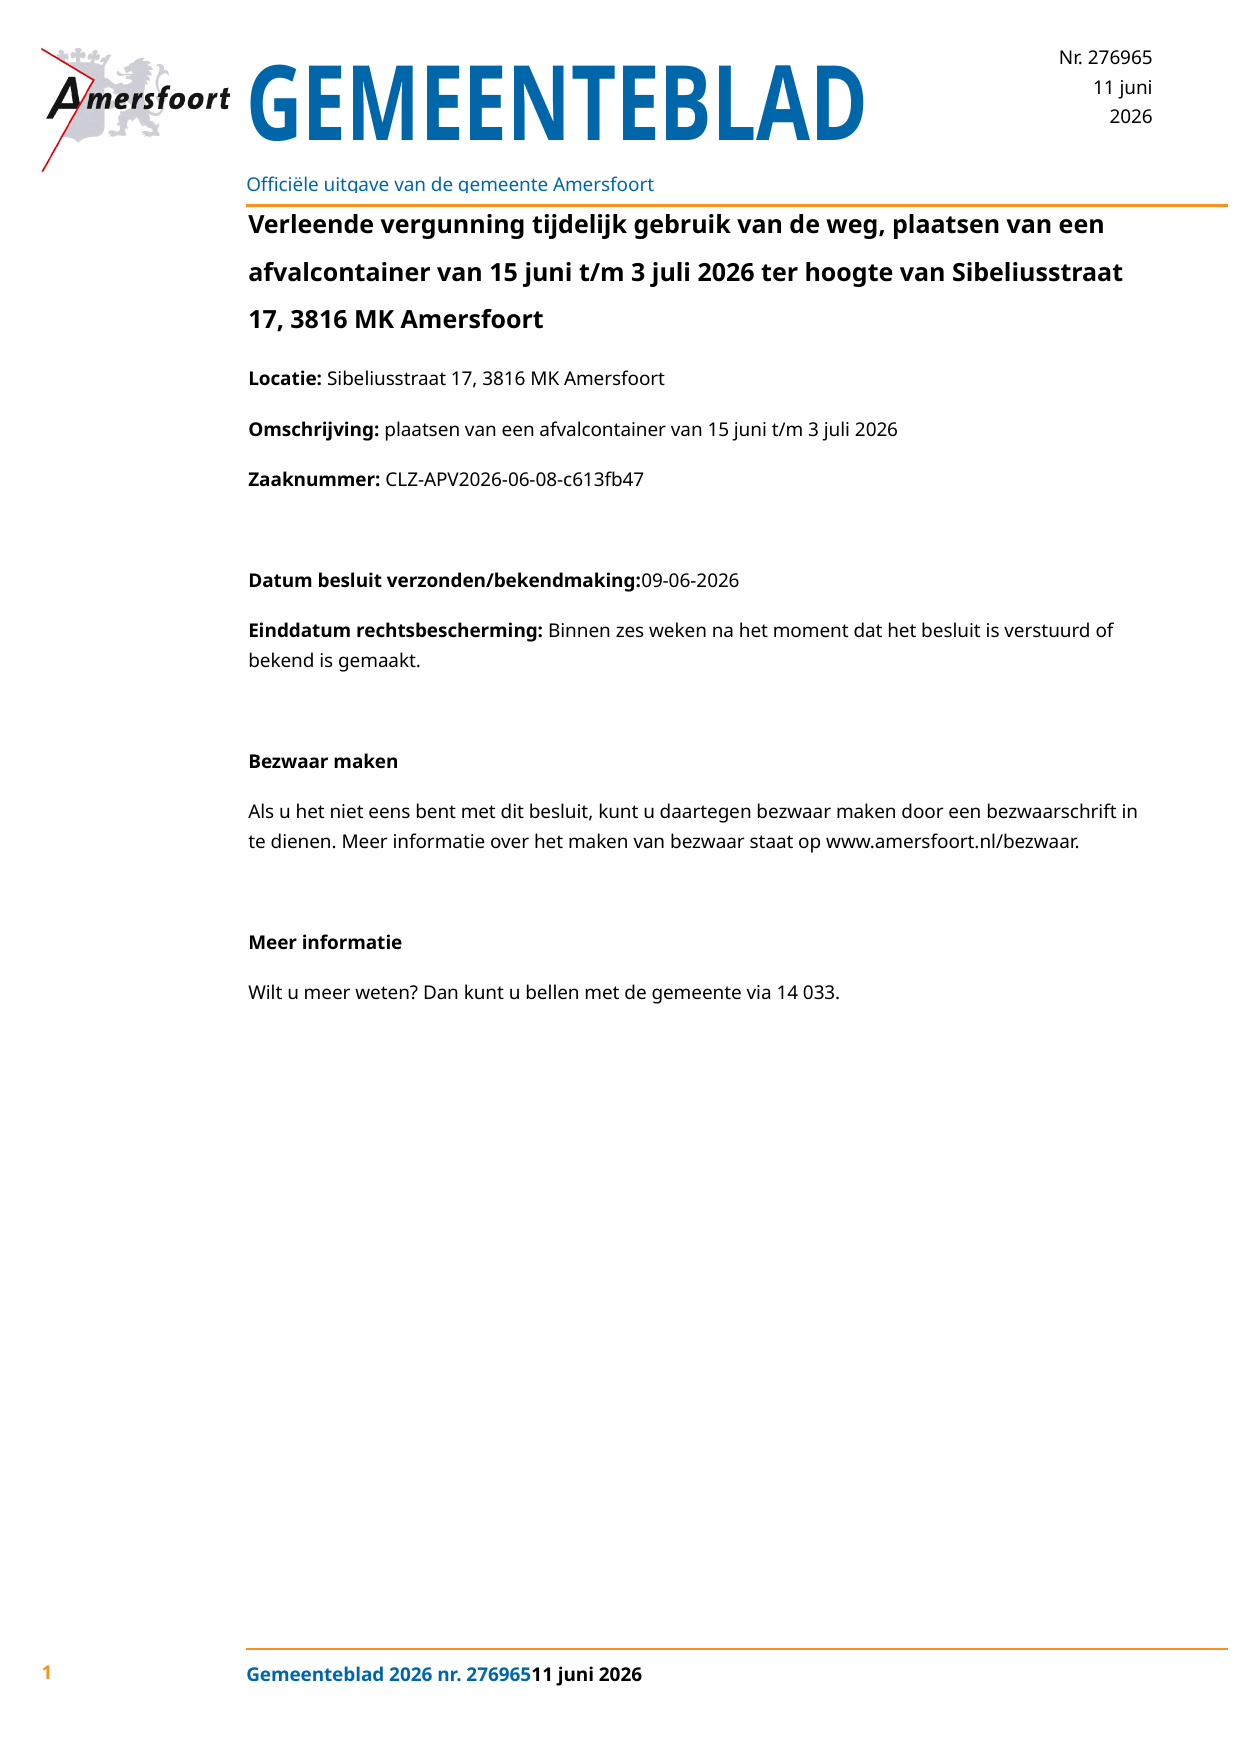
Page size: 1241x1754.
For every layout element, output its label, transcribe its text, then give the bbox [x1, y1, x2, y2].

picture [41, 47, 231, 172]
text Einddatum rechtsbescherming: Binnen zes weken na het moment dat het besluit is verstuurd of bekend is gemaakt. [248, 618, 1152, 673]
text Als u het niet eens bent met dit besluit, kunt u daartegen bezwaar maken door een bezwaarschrift in te dienen. Meer informatie over het maken van bezwaar staat op www.amersfoort.nl/bezwaar. [248, 798, 1152, 854]
text Verleende vergunning tijdelijk gebruik van de weg, plaatsen van een afvalcontainer van 15 juni t/m 3 juli 2026 ter hoogte van Sibeliusstraat 17, 3816 MK Amersfoort [248, 207, 1152, 336]
text Wilt u meer weten? Dan kunt u bellen met de gemeente via 14 033. [248, 979, 1152, 1005]
text Bezwaar maken [248, 748, 1152, 774]
text Datum besluit verzonden/bekendmaking:09-06-2026 [248, 567, 1152, 593]
text Locatie: Sibeliusstraat 17, 3816 MK Amersfoort [248, 366, 1152, 391]
text Omschrijving: plaatsen van een afvalcontainer van 15 juni t/m 3 juli 2026 [248, 416, 1152, 442]
text Meer informatie [248, 929, 1152, 954]
text Zaaknummer: CLZ-APV2026-06-08-c613fb47 [248, 466, 1152, 492]
